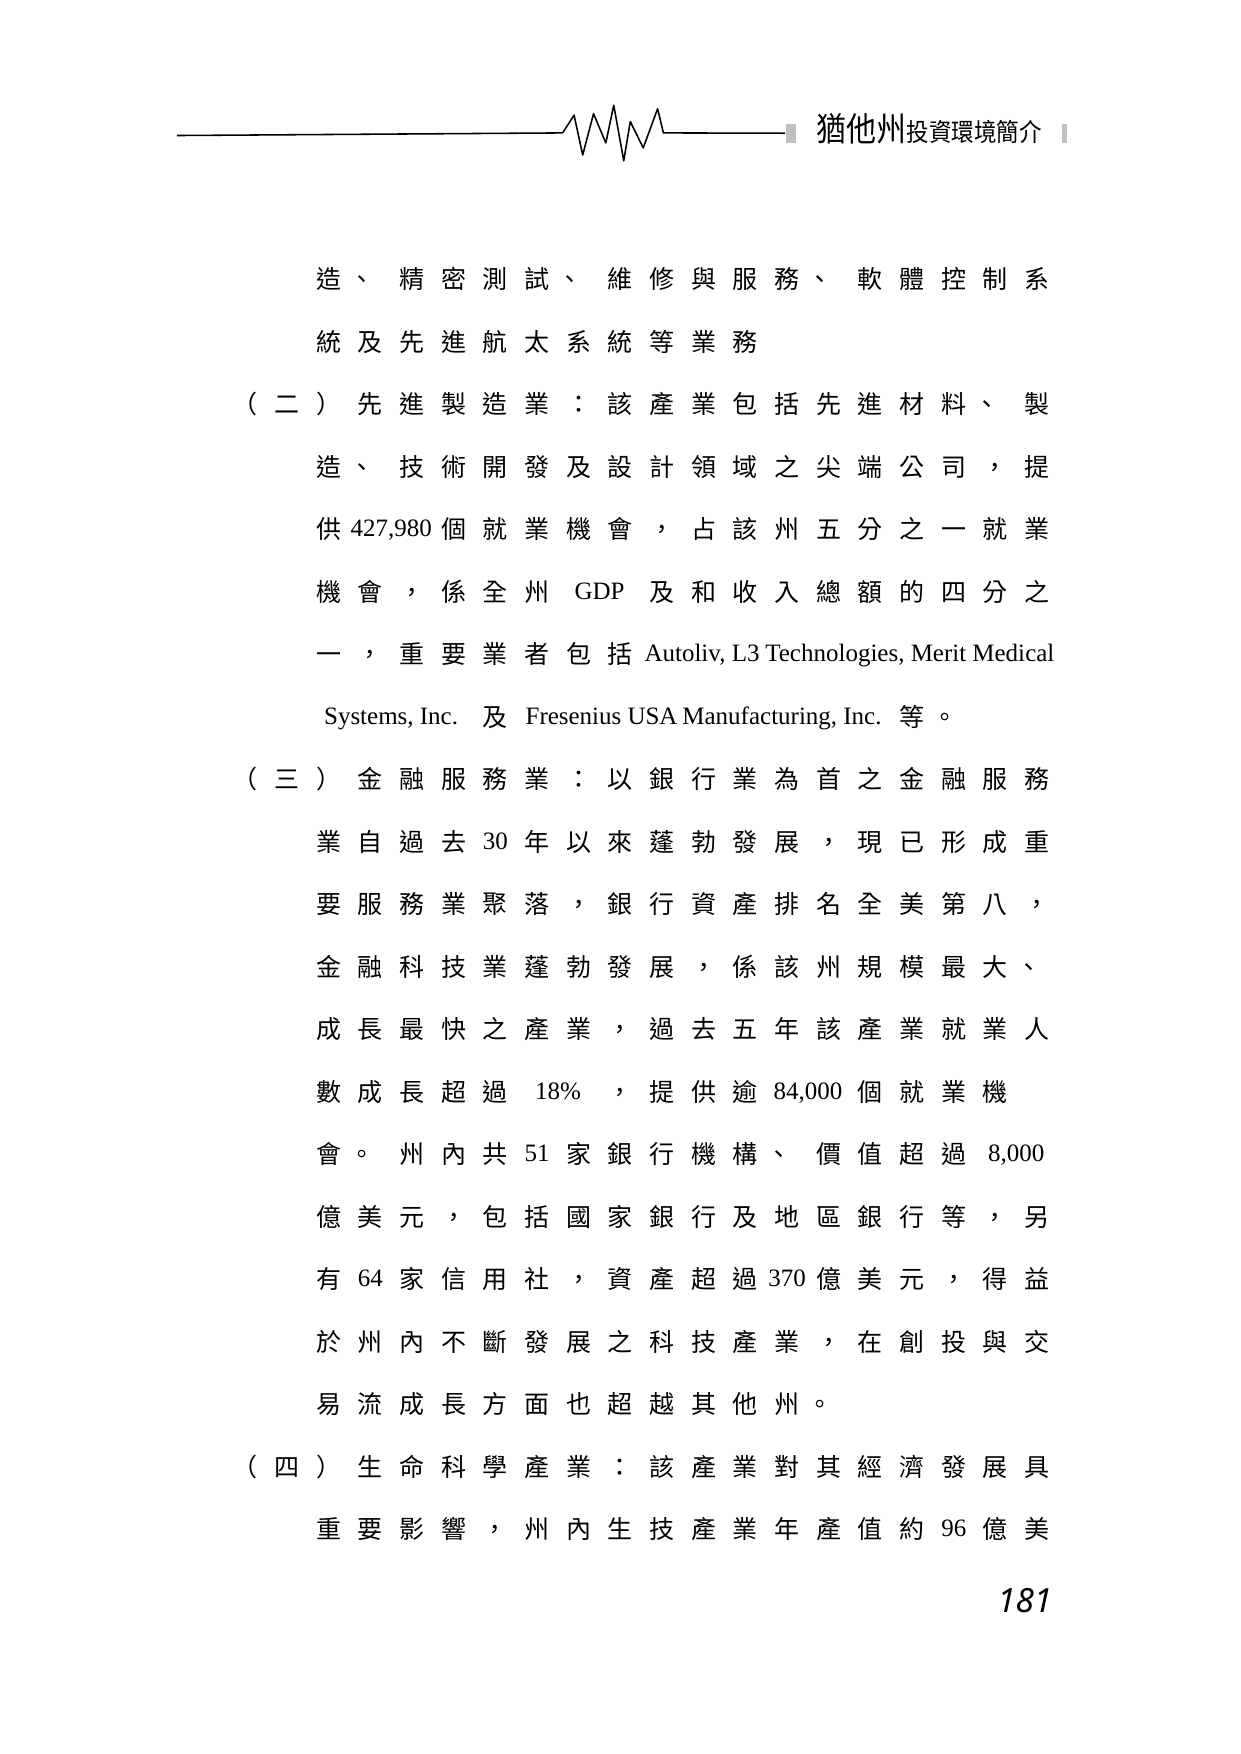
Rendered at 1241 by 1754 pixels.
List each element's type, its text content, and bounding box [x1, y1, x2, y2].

text （二）先進製造業：該產業包括先進材料、製造、技術開發及設計領域之尖端公司，提供427,980個就業機會，占該州五分之一就業機會，係全州GDP及和收入總額的四分之一，重要業者包括Autoliv, L3 Technologies, Merit Medical Systems, Inc.及Fresenius USA Manufacturing, Inc.等。 [207, 361, 1058, 736]
text 造、精密測試、維修與服務、軟體控制系統及先進航太系統等業務 [207, 236, 1058, 361]
text （三）金融服務業：以銀行業為首之金融服務業自過去30年以來蓬勃發展，現已形成重要服務業聚落，銀行資產排名全美第八，金融科技業蓬勃發展，係該州規模最大、成長最快之產業，過去五年該產業就業人數成長超過18%，提供逾84,000個就業機會。州內共51家銀行機構、價值超過8,000億美元，包括國家銀行及地區銀行等，另有64家信用社，資產超過370億美元，得益於州內不斷發展之科技產業，在創投與交易流成長方面也超越其他州。 [207, 736, 1058, 1424]
text （四）生命科學產業：該產業對其經濟發展具重要影響，州內生技產業年產值約96億美 [207, 1424, 1058, 1549]
